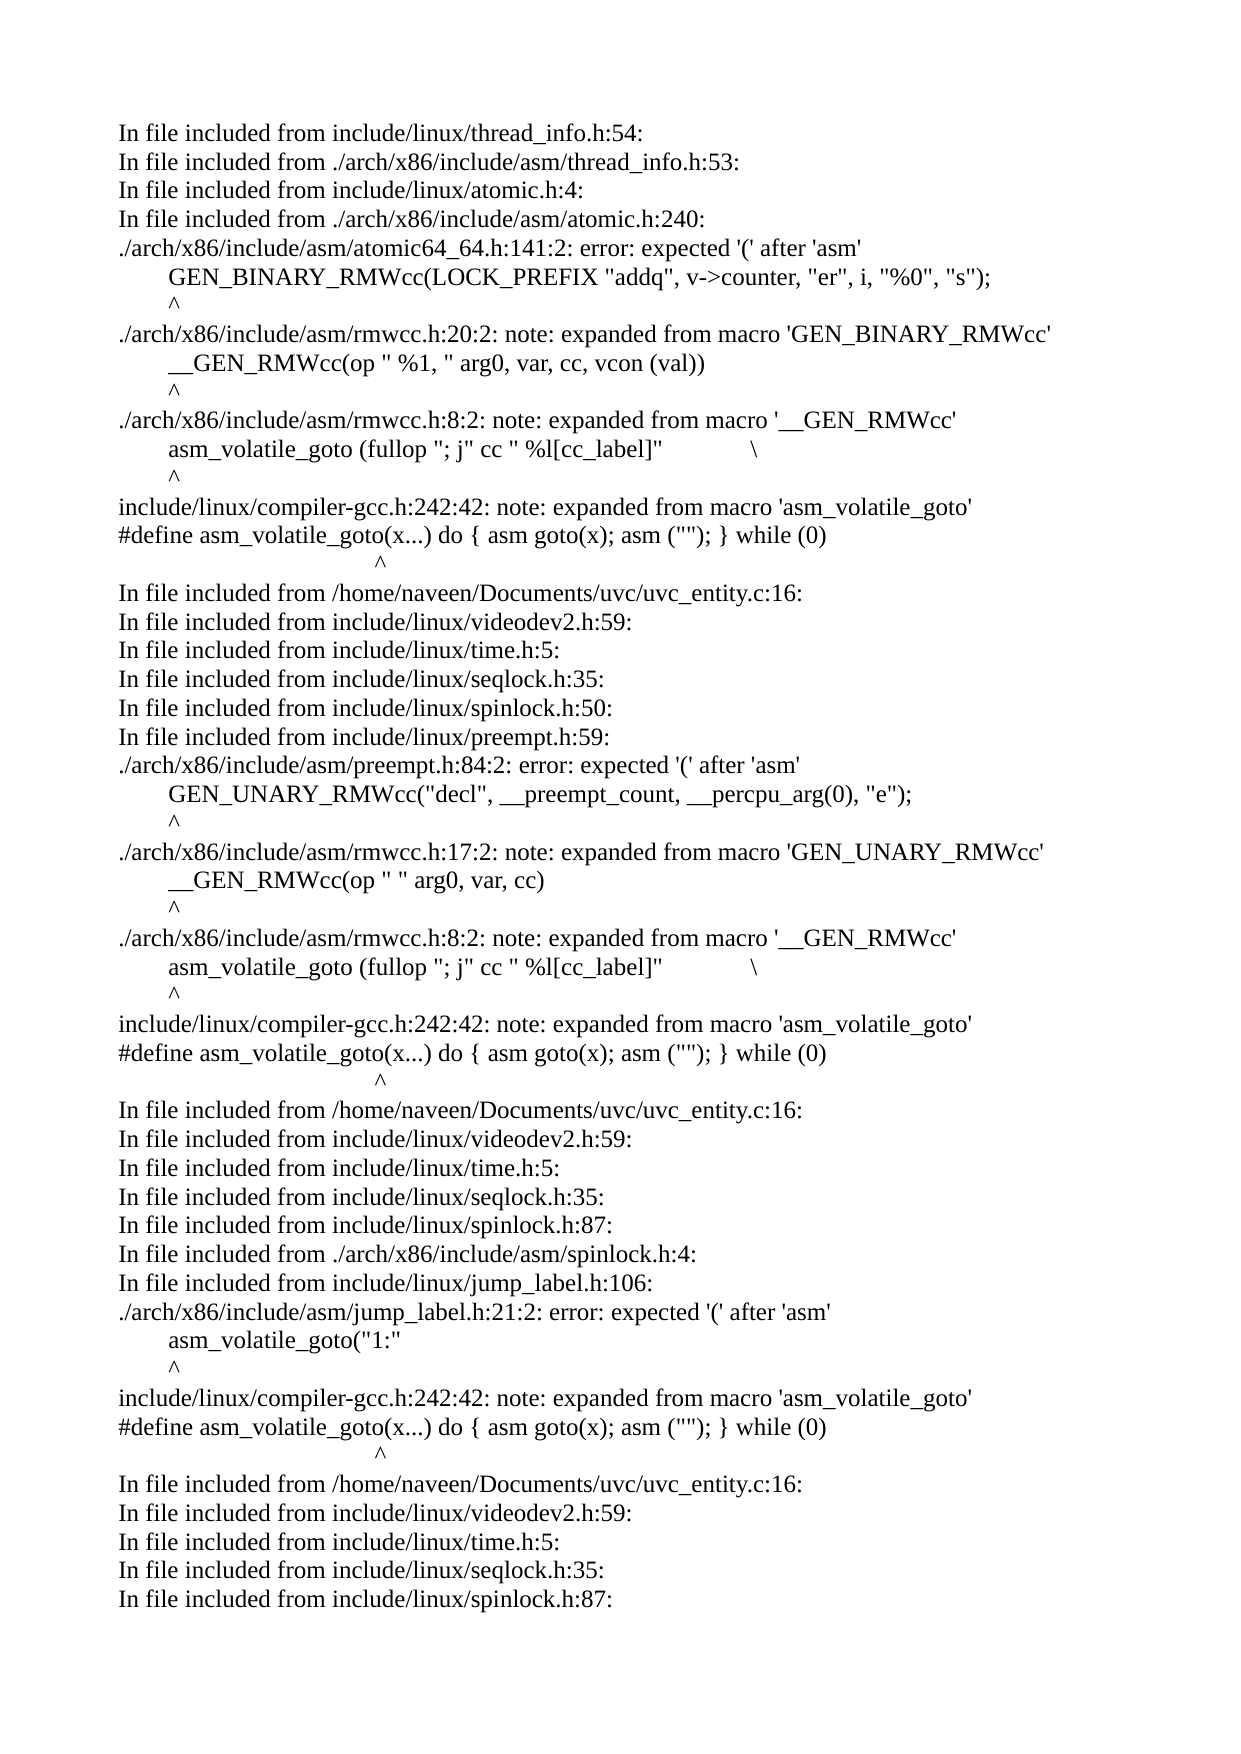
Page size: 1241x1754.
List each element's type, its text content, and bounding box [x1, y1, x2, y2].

text ^ [118, 549, 1122, 578]
text ^ [118, 1354, 1122, 1383]
text In file included from include/linux/jump_label.h:106: [118, 1268, 1122, 1297]
text ^ [118, 377, 1122, 406]
text ^ [118, 291, 1122, 319]
text __GEN_RMWcc(op " " arg0, var, cc) [118, 866, 1122, 894]
text In file included from include/linux/videodev2.h:59: [118, 1498, 1122, 1527]
text include/linux/compiler-gcc.h:242:42: note: expanded from macro 'asm_volatile_goto' [118, 492, 1122, 521]
text #define asm_volatile_goto(x...) do { asm goto(x); asm (""); } while (0) [118, 1038, 1122, 1067]
text In file included from /home/naveen/Documents/uvc/uvc_entity.c:16: [118, 1096, 1122, 1124]
text ./arch/x86/include/asm/rmwcc.h:20:2: note: expanded from macro 'GEN_BINARY_RMWcc' [118, 319, 1122, 348]
text In file included from ./arch/x86/include/asm/spinlock.h:4: [118, 1239, 1122, 1268]
text ./arch/x86/include/asm/rmwcc.h:8:2: note: expanded from macro '__GEN_RMWcc' [118, 923, 1122, 952]
text In file included from include/linux/seqlock.h:35: [118, 664, 1122, 693]
text In file included from /home/naveen/Documents/uvc/uvc_entity.c:16: [118, 578, 1122, 607]
text ./arch/x86/include/asm/rmwcc.h:8:2: note: expanded from macro '__GEN_RMWcc' [118, 406, 1122, 434]
text In file included from include/linux/time.h:5: [118, 636, 1122, 664]
text ^ [118, 894, 1122, 923]
text In file included from include/linux/thread_info.h:54: [118, 118, 1122, 147]
text #define asm_volatile_goto(x...) do { asm goto(x); asm (""); } while (0) [118, 521, 1122, 549]
text In file included from include/linux/preempt.h:59: [118, 722, 1122, 751]
text In file included from include/linux/spinlock.h:50: [118, 693, 1122, 722]
text In file included from include/linux/time.h:5: [118, 1527, 1122, 1556]
text asm_volatile_goto (fullop "; j" cc " %l[cc_label]" \ [118, 952, 1122, 981]
text In file included from include/linux/videodev2.h:59: [118, 1124, 1122, 1153]
text #define asm_volatile_goto(x...) do { asm goto(x); asm (""); } while (0) [118, 1412, 1122, 1441]
text In file included from include/linux/time.h:5: [118, 1153, 1122, 1182]
text In file included from include/linux/spinlock.h:87: [118, 1211, 1122, 1239]
text include/linux/compiler-gcc.h:242:42: note: expanded from macro 'asm_volatile_goto' [118, 1009, 1122, 1038]
text ./arch/x86/include/asm/jump_label.h:21:2: error: expected '(' after 'asm' [118, 1297, 1122, 1326]
text In file included from ./arch/x86/include/asm/atomic.h:240: [118, 204, 1122, 233]
text ^ [118, 981, 1122, 1009]
text ^ [118, 463, 1122, 492]
text In file included from include/linux/videodev2.h:59: [118, 607, 1122, 636]
text asm_volatile_goto (fullop "; j" cc " %l[cc_label]" \ [118, 434, 1122, 463]
text In file included from ./arch/x86/include/asm/thread_info.h:53: [118, 147, 1122, 176]
text In file included from include/linux/seqlock.h:35: [118, 1182, 1122, 1211]
text asm_volatile_goto("1:" [118, 1326, 1122, 1354]
text ./arch/x86/include/asm/atomic64_64.h:141:2: error: expected '(' after 'asm' [118, 233, 1122, 262]
text GEN_UNARY_RMWcc("decl", __preempt_count, __percpu_arg(0), "e"); [118, 779, 1122, 808]
text In file included from include/linux/spinlock.h:87: [118, 1584, 1122, 1613]
text ^ [118, 808, 1122, 837]
text include/linux/compiler-gcc.h:242:42: note: expanded from macro 'asm_volatile_goto' [118, 1383, 1122, 1412]
text ^ [118, 1067, 1122, 1096]
text GEN_BINARY_RMWcc(LOCK_PREFIX "addq", v->counter, "er", i, "%0", "s"); [118, 262, 1122, 291]
text In file included from /home/naveen/Documents/uvc/uvc_entity.c:16: [118, 1469, 1122, 1498]
text ./arch/x86/include/asm/rmwcc.h:17:2: note: expanded from macro 'GEN_UNARY_RMWcc' [118, 837, 1122, 866]
text ./arch/x86/include/asm/preempt.h:84:2: error: expected '(' after 'asm' [118, 751, 1122, 779]
text __GEN_RMWcc(op " %1, " arg0, var, cc, vcon (val)) [118, 348, 1122, 377]
text ^ [118, 1441, 1122, 1469]
text In file included from include/linux/seqlock.h:35: [118, 1556, 1122, 1584]
text In file included from include/linux/atomic.h:4: [118, 176, 1122, 204]
